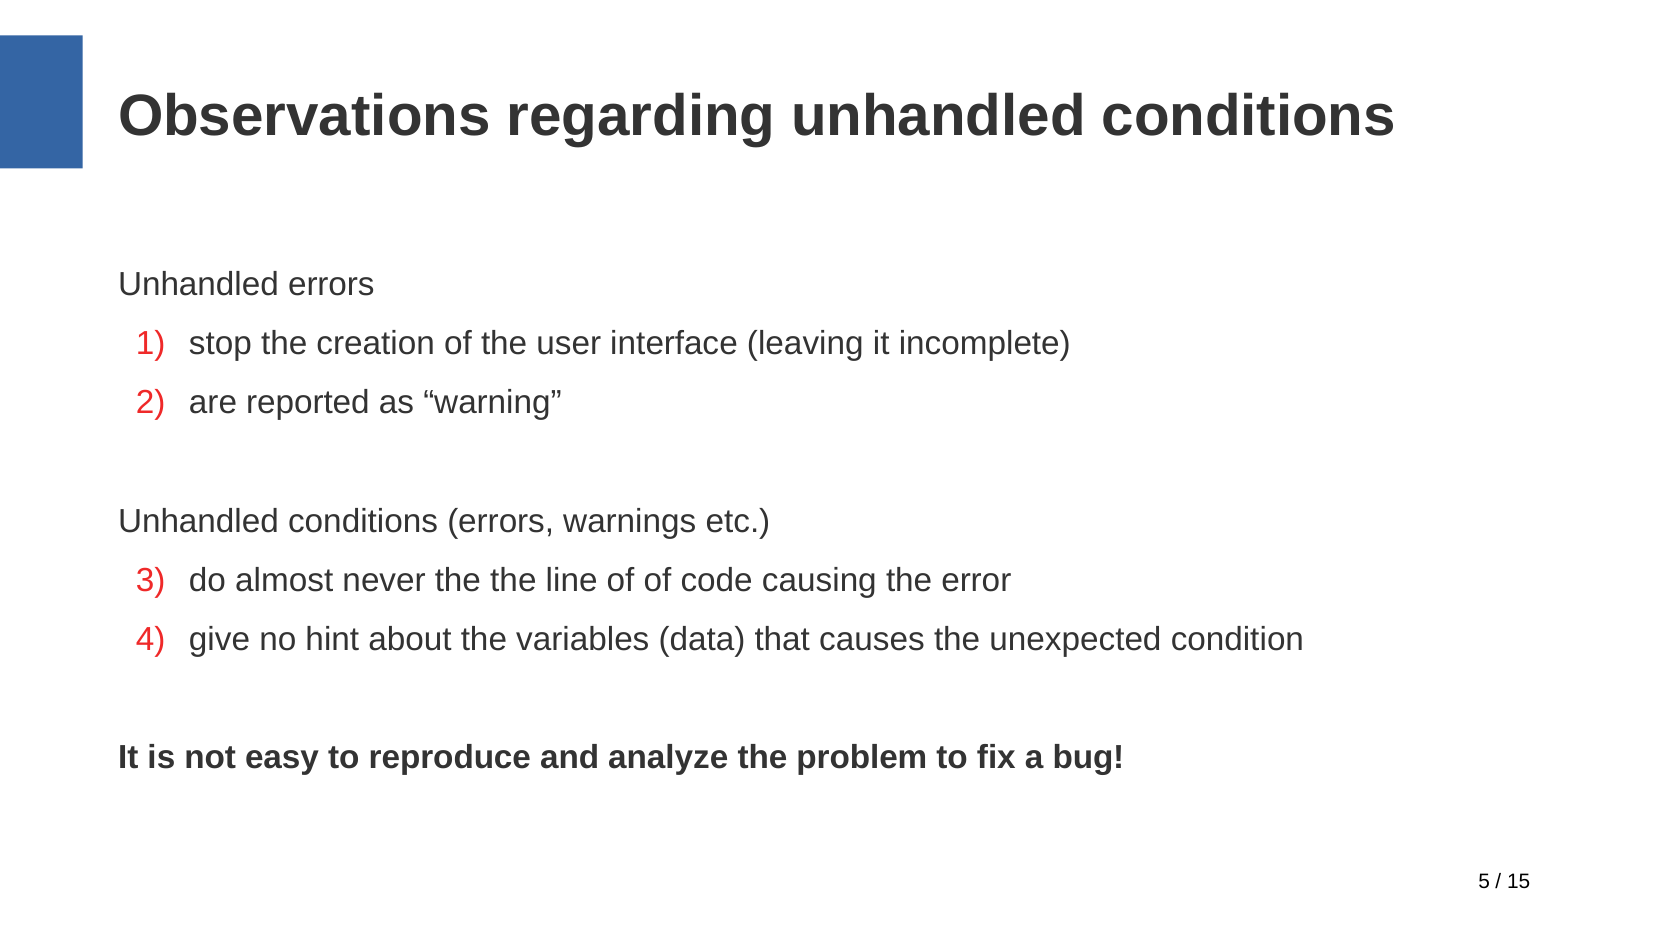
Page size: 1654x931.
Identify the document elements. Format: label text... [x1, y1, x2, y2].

list Unhandled errors stop the creation of the user interface (leaving it incomplete) are reported as “warning” Unhandled conditions (errors, warnings etc.) do almost never the the line of of code causing the error give no hint about the variables (data) that causes the unexpected condition It is not easy to reproduce and analyze the problem to fix a bug! [118, 265, 1536, 806]
title Observations regarding unhandled conditions [118, 37, 1571, 193]
